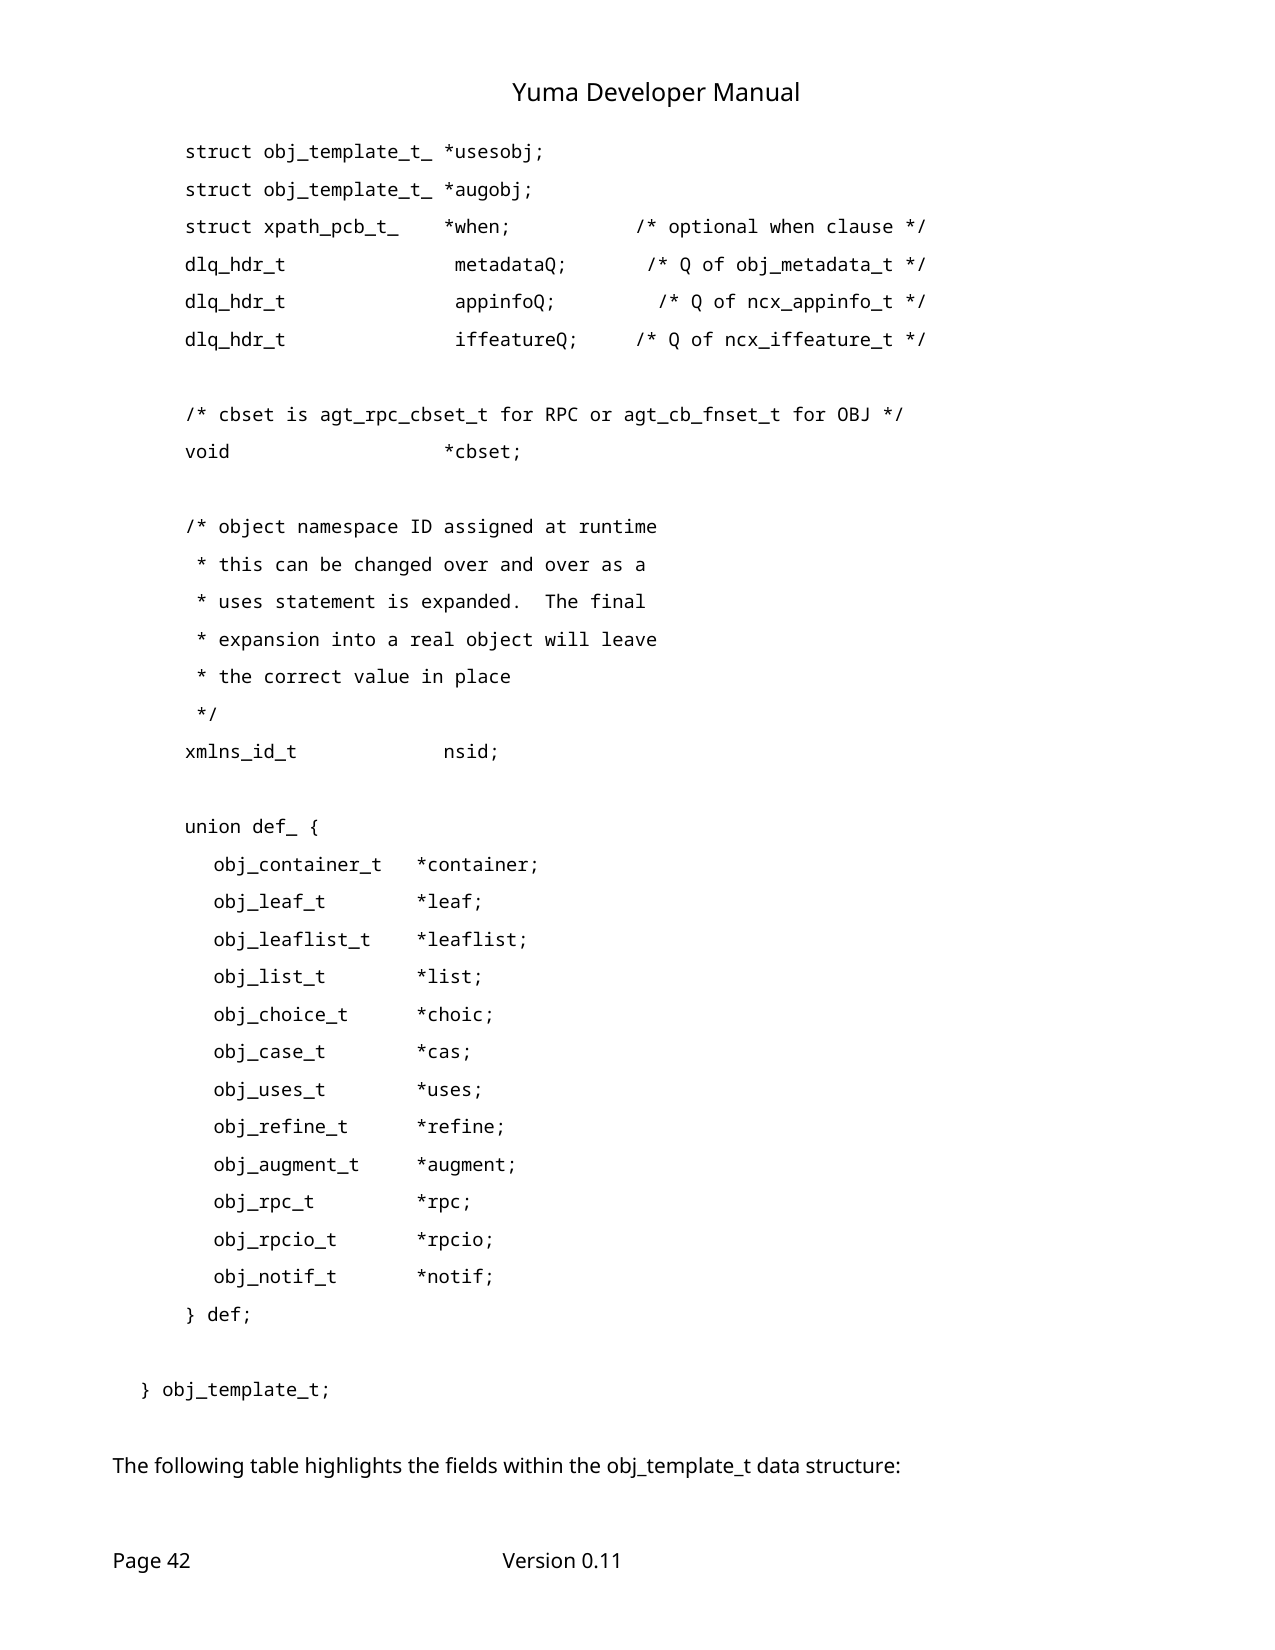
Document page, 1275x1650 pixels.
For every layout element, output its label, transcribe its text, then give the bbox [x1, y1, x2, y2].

text dlq_hdr_t iffeatureQ; /* Q of ncx_iffeature_t */ [139, 326, 1200, 352]
text xmlns_id_t nsid; [139, 738, 1200, 764]
text struct obj_template_t_ *usesobj; [139, 138, 1200, 164]
text The following table highlights the fields within the obj_template_t data structure: [112, 1451, 1200, 1479]
text * this can be changed over and over as a [139, 551, 1200, 577]
text obj_refine_t *refine; [139, 1113, 1200, 1139]
text struct xpath_pcb_t_ *when; /* optional when clause */ [139, 213, 1200, 239]
text } def; [139, 1301, 1200, 1327]
text * expansion into a real object will leave [139, 626, 1200, 652]
text dlq_hdr_t metadataQ; /* Q of obj_metadata_t */ [139, 251, 1200, 277]
text obj_leaflist_t *leaflist; [139, 926, 1200, 952]
text } obj_template_t; [139, 1376, 1200, 1402]
text /* object namespace ID assigned at runtime [139, 513, 1200, 539]
text obj_rpc_t *rpc; [139, 1188, 1200, 1214]
text /* cbset is agt_rpc_cbset_t for RPC or agt_cb_fnset_t for OBJ */ [139, 401, 1200, 427]
text obj_augment_t *augment; [139, 1151, 1200, 1177]
text obj_case_t *cas; [139, 1038, 1200, 1064]
text obj_container_t *container; [139, 851, 1200, 877]
text */ [139, 701, 1200, 727]
text obj_choice_t *choic; [139, 1001, 1200, 1027]
text obj_leaf_t *leaf; [139, 888, 1200, 914]
text union def_ { [139, 813, 1200, 839]
text struct obj_template_t_ *augobj; [139, 176, 1200, 202]
text * uses statement is expanded. The final [139, 588, 1200, 614]
text * the correct value in place [139, 663, 1200, 689]
text obj_notif_t *notif; [139, 1263, 1200, 1289]
text obj_uses_t *uses; [139, 1076, 1200, 1102]
text obj_rpcio_t *rpcio; [139, 1226, 1200, 1252]
text dlq_hdr_t appinfoQ; /* Q of ncx_appinfo_t */ [139, 288, 1200, 314]
text obj_list_t *list; [139, 963, 1200, 989]
text void *cbset; [139, 438, 1200, 464]
